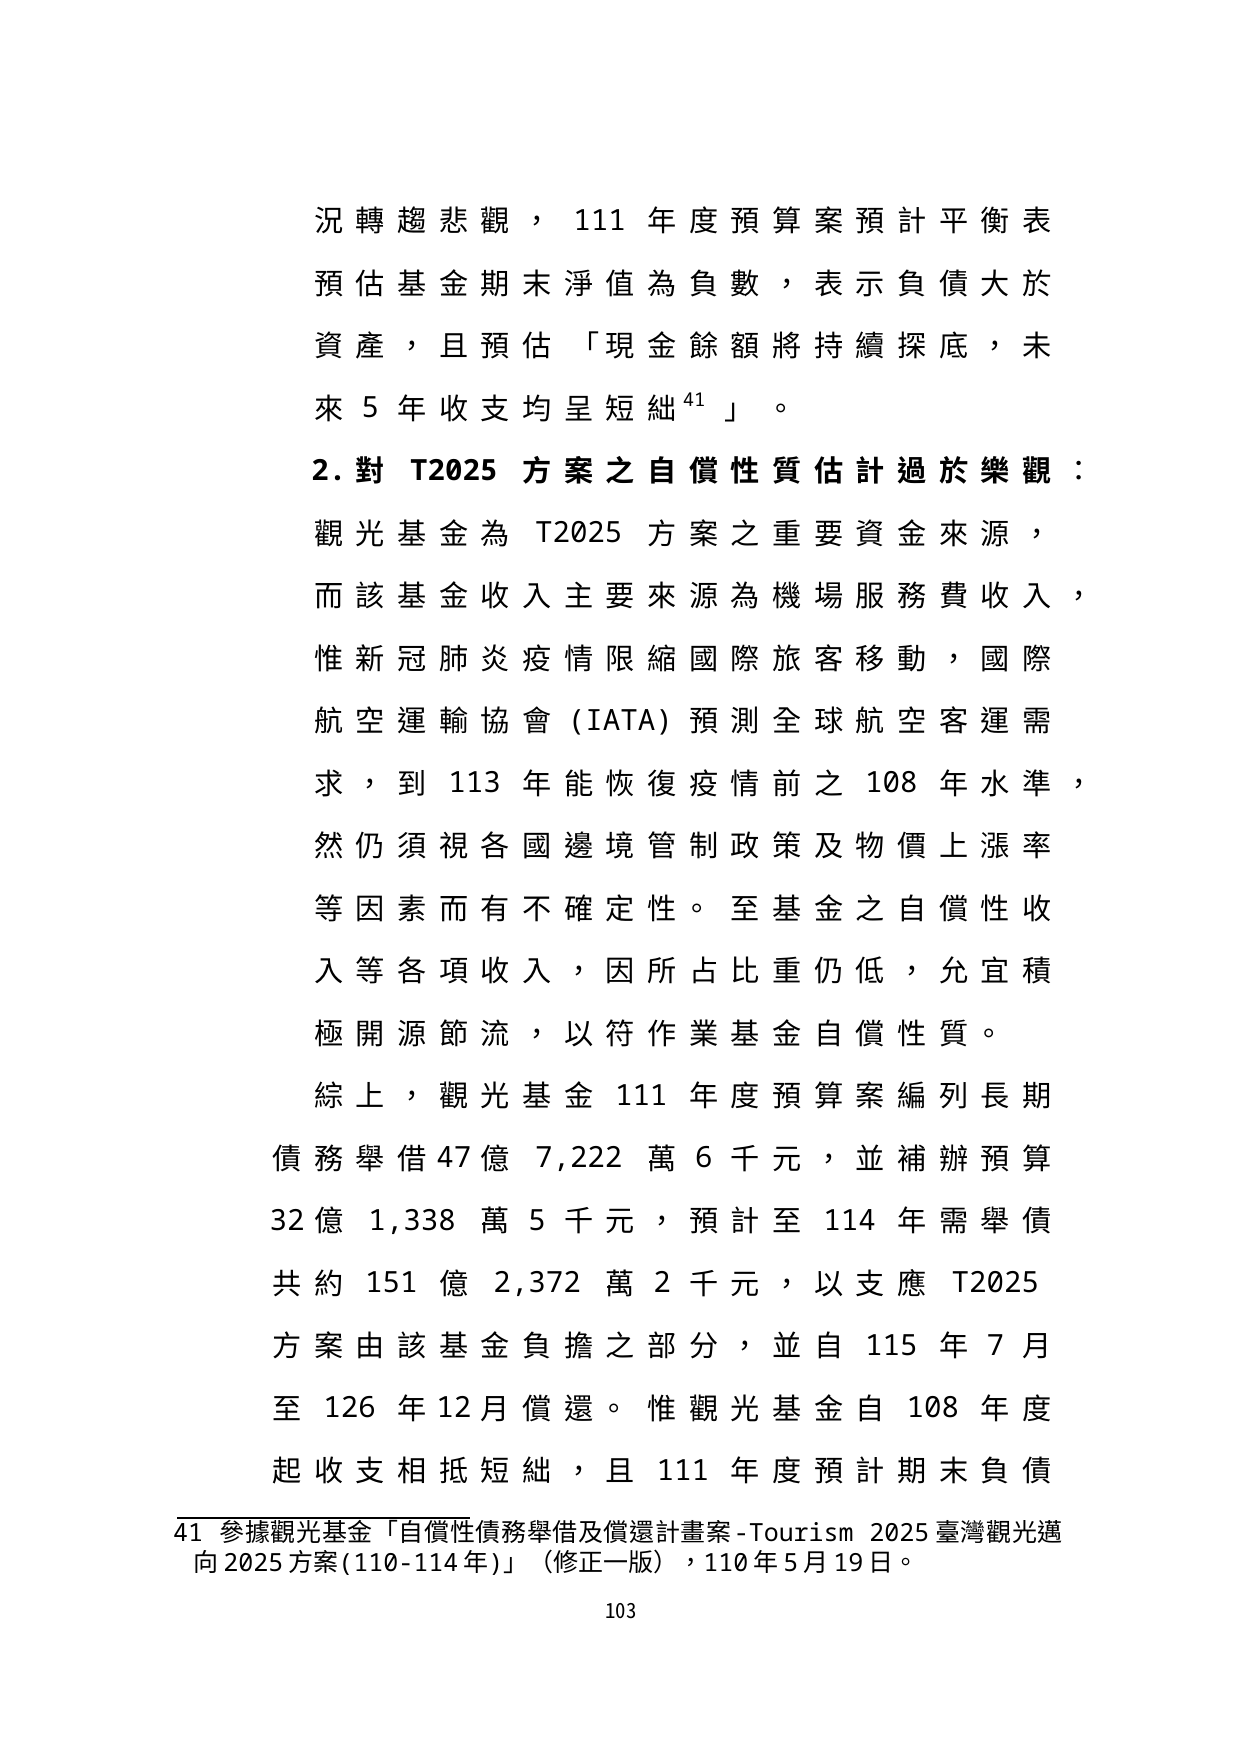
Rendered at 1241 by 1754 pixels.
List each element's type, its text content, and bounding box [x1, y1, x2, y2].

text 參據觀光基金「自償性債務舉借及償還計畫案-Tourism 2025臺灣觀光邁向2025方案(110-114年)」（修正一版），110年5月19日。 [173, 1518, 1063, 1577]
text 綜上，觀光基金111年度預算案編列長期債務舉借47億7,222萬6千元，並補辦預算32億1,338萬5千元，預計至114年需舉債共約151億2,372萬2千元，以支應T2025方案由該基金負擔之部分，並自115年7月至126年12月償還。惟觀光基金自108年度起收支相抵短絀，且111年度預計期末負債 [242, 1052, 1058, 1490]
text 況轉趨悲觀，111年度預算案預計平衡表預估基金期末淨值為負數，表示負債大於資產，且預估「現金餘額將持續探底，未來5年收支均呈短絀」。 [271, 177, 1058, 427]
text 2.對T2025方案之自償性質估計過於樂觀：觀光基金為T2025方案之重要資金來源，而該基金收入主要來源為機場服務費收入，惟新冠肺炎疫情限縮國際旅客移動，國際航空運輸協會(IATA)預測全球航空客運需求，到113年能恢復疫情前之108年水準，然仍須視各國邊境管制政策及物價上漲率等因素而有不確定性。至基金之自償性收入等各項收入，因所占比重仍低，允宜積極開源節流，以符作業基金自償性質。 [271, 427, 1058, 1052]
